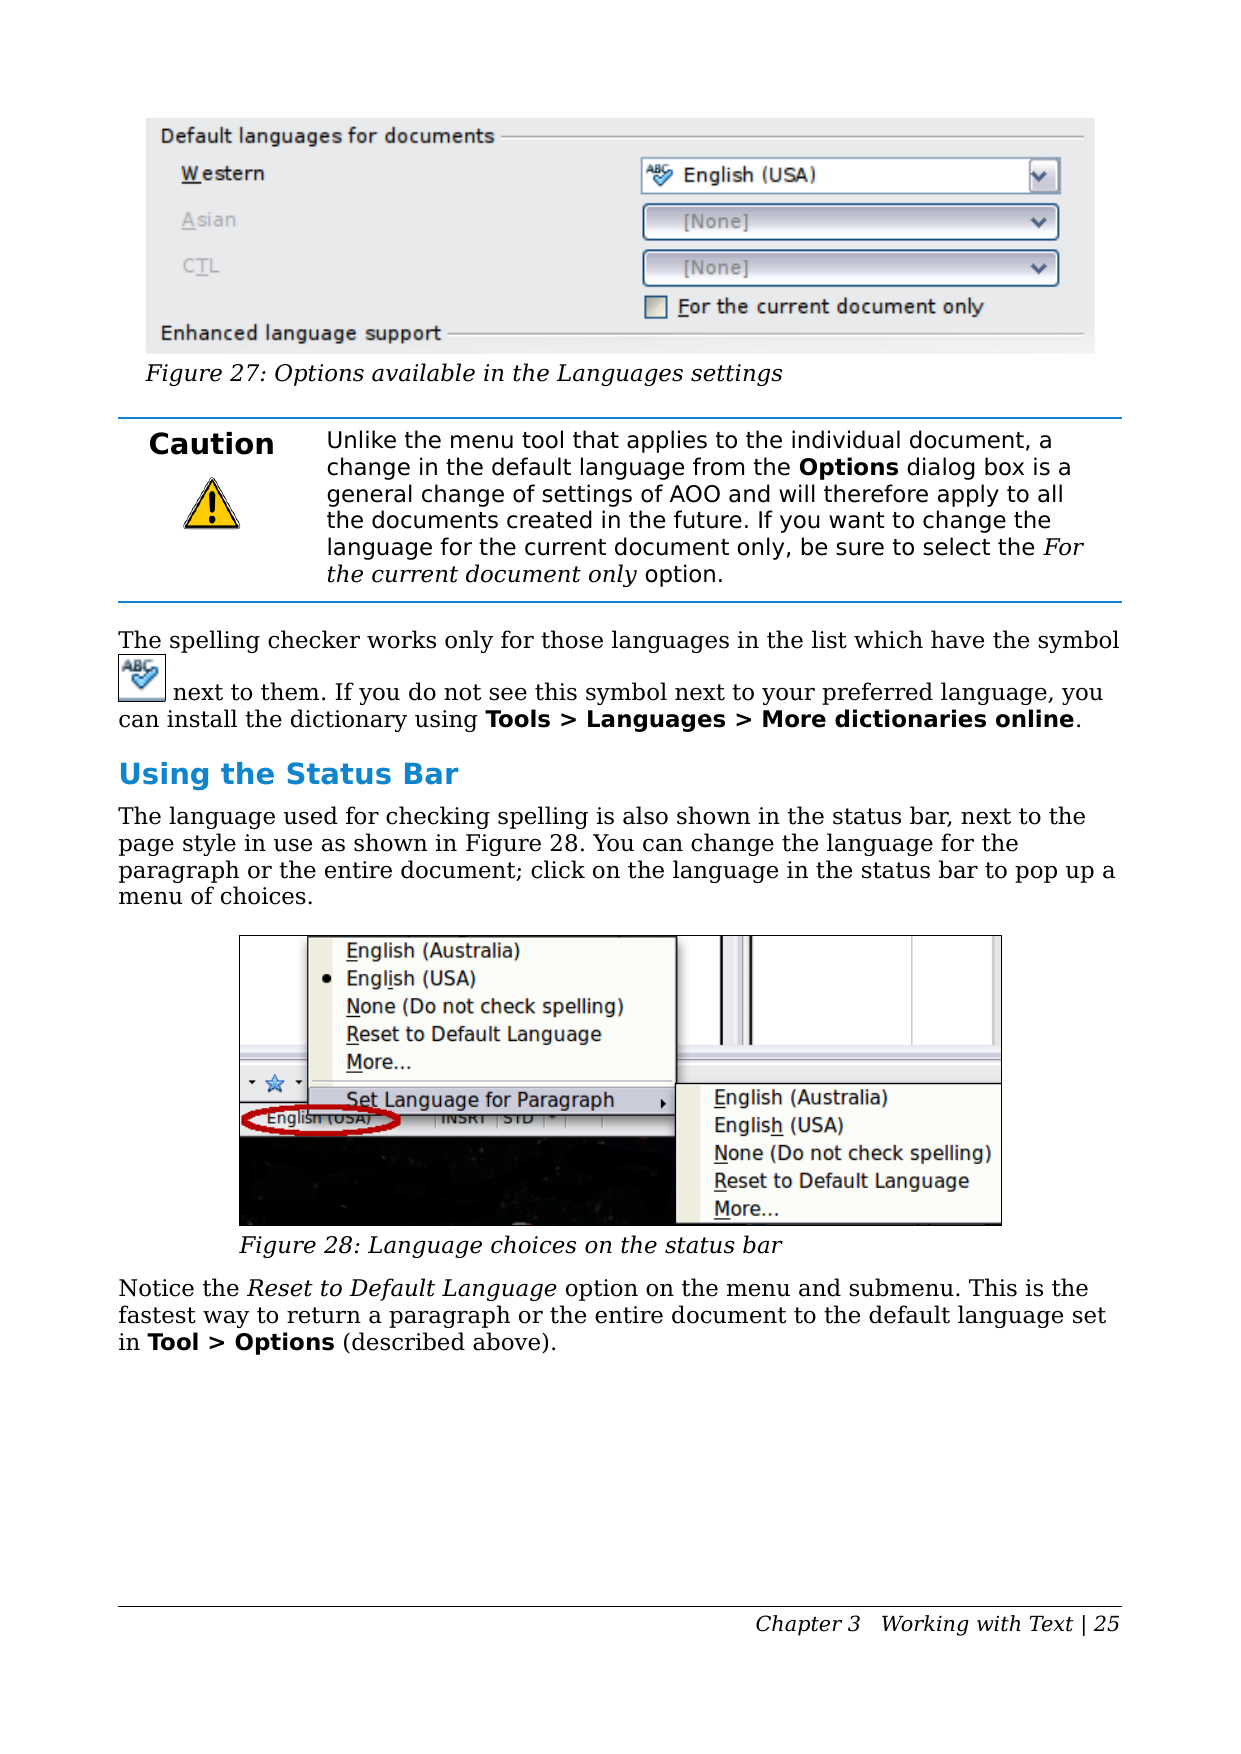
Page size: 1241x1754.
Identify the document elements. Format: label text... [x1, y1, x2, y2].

picture [240, 936, 1001, 1225]
text The spelling checker works only for those languages in the list which have the symbol next to them. If you do not see this symbol next to your preferred language, you can install the dictionary using Tools > Languages > More dictionaries online. [118, 627, 1122, 733]
picture [119, 655, 165, 701]
text Figure 28: Language choices on the status bar [239, 1232, 1001, 1259]
table_header Unlike the menu tool that applies to the individual document, a change in the default language from the Options dialog box is a general change of settings of AOO and will therefore apply to all the documents created in the future. If you want to change the language for the current document only, be sure to select the For the current document only option. [305, 419, 1122, 601]
text Figure 27: Options available in the Languages settings [146, 360, 1095, 386]
subtitle Using the Status Bar [118, 757, 1122, 791]
picture [179, 473, 244, 533]
text Notice the Reset to Default Language option on the menu and submenu. This is the fastest way to return a paragraph or the entire document to the default language set in Tool > Options (described above). [118, 1275, 1122, 1355]
picture [145, 118, 1095, 354]
table_header Caution [118, 419, 305, 601]
text The language used for checking spelling is also shown in the status bar, next to the page style in use as shown in Figure 28. You can change the language for the paragraph or the entire document; click on the language in the status bar to pop up a menu of choices. [118, 803, 1122, 910]
